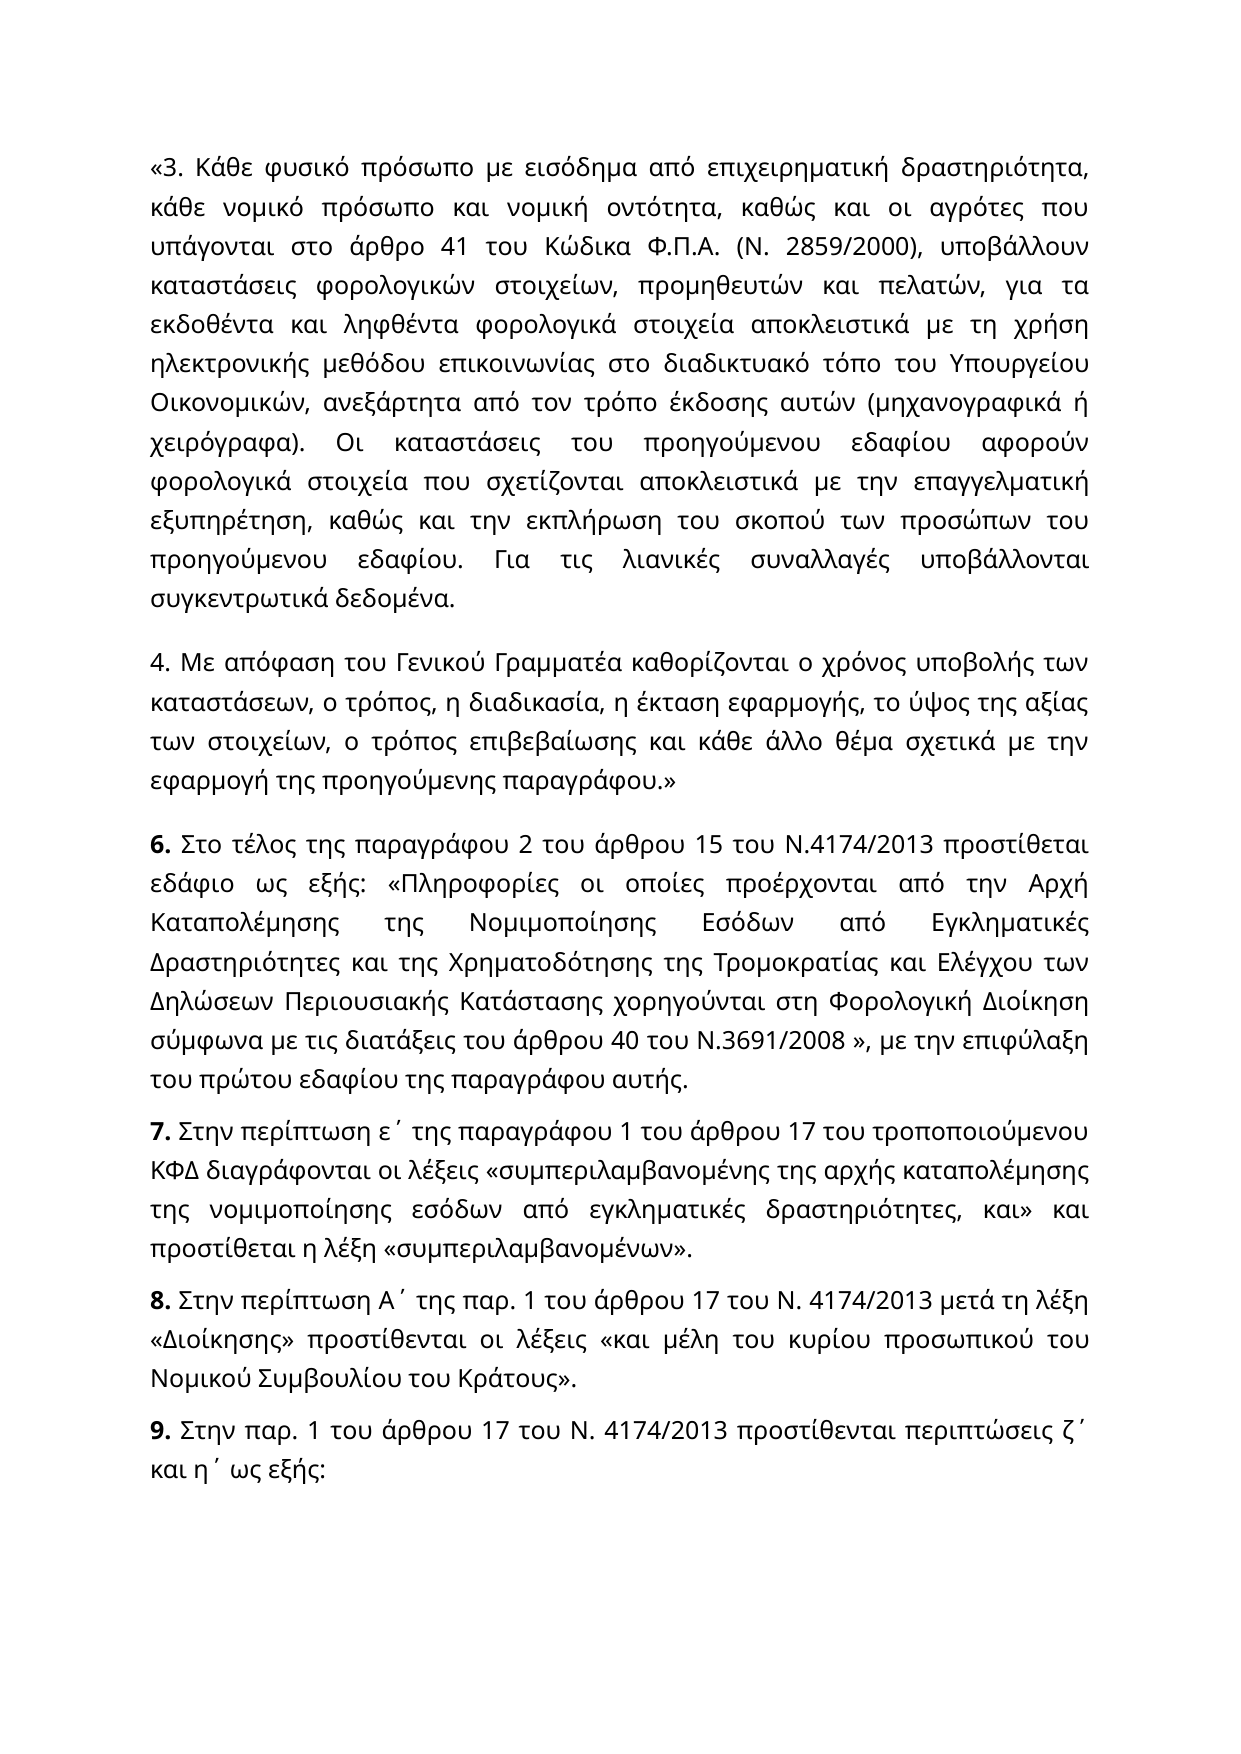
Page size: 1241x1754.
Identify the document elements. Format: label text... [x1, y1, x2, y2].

text 4. Με απόφαση του Γενικού Γραμματέα καθορίζονται ο χρόνος υποβολής των καταστάσεων, ο τρόπος, η διαδικασία, η έκταση εφαρμογής, το ύψος της αξίας των στοιχείων, ο τρόπος επιβεβαίωσης και κάθε άλλο θέμα σχετικά με την εφαρμογή της προηγούμενης παραγράφου.» [150, 645, 1090, 797]
text 9. Στην παρ. 1 του άρθρου 17 του Ν. 4174/2013 προστίθενται περιπτώσεις ζ΄ και η΄ ως εξής: [150, 1412, 1090, 1486]
text «3. Κάθε φυσικό πρόσωπο με εισόδημα από επιχειρηματική δραστηριότητα, κάθε νομικό πρόσωπο και νομική οντότητα, καθώς και οι αγρότες που υπάγονται στο άρθρο 41 του Κώδικα Φ.Π.Α. (Ν. 2859/2000), υποβάλλουν καταστάσεις φορολογικών στοιχείων, προμηθευτών και πελατών, για τα εκδοθέντα και ληφθέντα φορολογικά στοιχεία αποκλειστικά με τη χρήση ηλεκτρονικής μεθόδου επικοινωνίας στο διαδικτυακό τόπο του Υπουργείου Οικονομικών, ανεξάρτητα από τον τρόπο έκδοσης αυτών (μηχανογραφικά ή χειρόγραφα). Οι καταστάσεις του προηγούμενου εδαφίου αφορούν φορολογικά στοιχεία που σχετίζονται αποκλειστικά με την επαγγελματική εξυπηρέτηση, καθώς και την εκπλήρωση του σκοπού των προσώπων του προηγούμενου εδαφίου. Για τις λιανικές συναλλαγές υποβάλλονται συγκεντρωτικά δεδομένα. [150, 150, 1090, 615]
text 7. Στην περίπτωση ε΄ της παραγράφου 1 του άρθρου 17 του τροποποιούμενου ΚΦΔ διαγράφονται οι λέξεις «συμπεριλαμβανομένης της αρχής καταπολέμησης της νομιμοποίησης εσόδων από εγκληματικές δραστηριότητες, και» και προστίθεται η λέξη «συμπεριλαμβανομένων». [150, 1113, 1090, 1265]
text 6. Στο τέλος της παραγράφου 2 του άρθρου 15 του Ν.4174/2013 προστίθεται εδάφιο ως εξής: «Πληροφορίες οι οποίες προέρχονται από την Αρχή Καταπολέμησης της Νομιμοποίησης Εσόδων από Εγκληματικές Δραστηριότητες και της Χρηματοδότησης της Τρομοκρατίας και Ελέγχου των Δηλώσεων Περιουσιακής Κατάστασης χορηγούνται στη Φορολογική Διοίκηση σύμφωνα με τις διατάξεις του άρθρου 40 του Ν.3691/2008 », με την επιφύλαξη του πρώτου εδαφίου της παραγράφου αυτής. [150, 827, 1090, 1096]
text 8. Στην περίπτωση Α΄ της παρ. 1 του άρθρου 17 του Ν. 4174/2013 μετά τη λέξη «Διοίκησης» προστίθενται οι λέξεις «και μέλη του κυρίου προσωπικού του Νομικού Συμβουλίου του Κράτους». [150, 1282, 1090, 1395]
